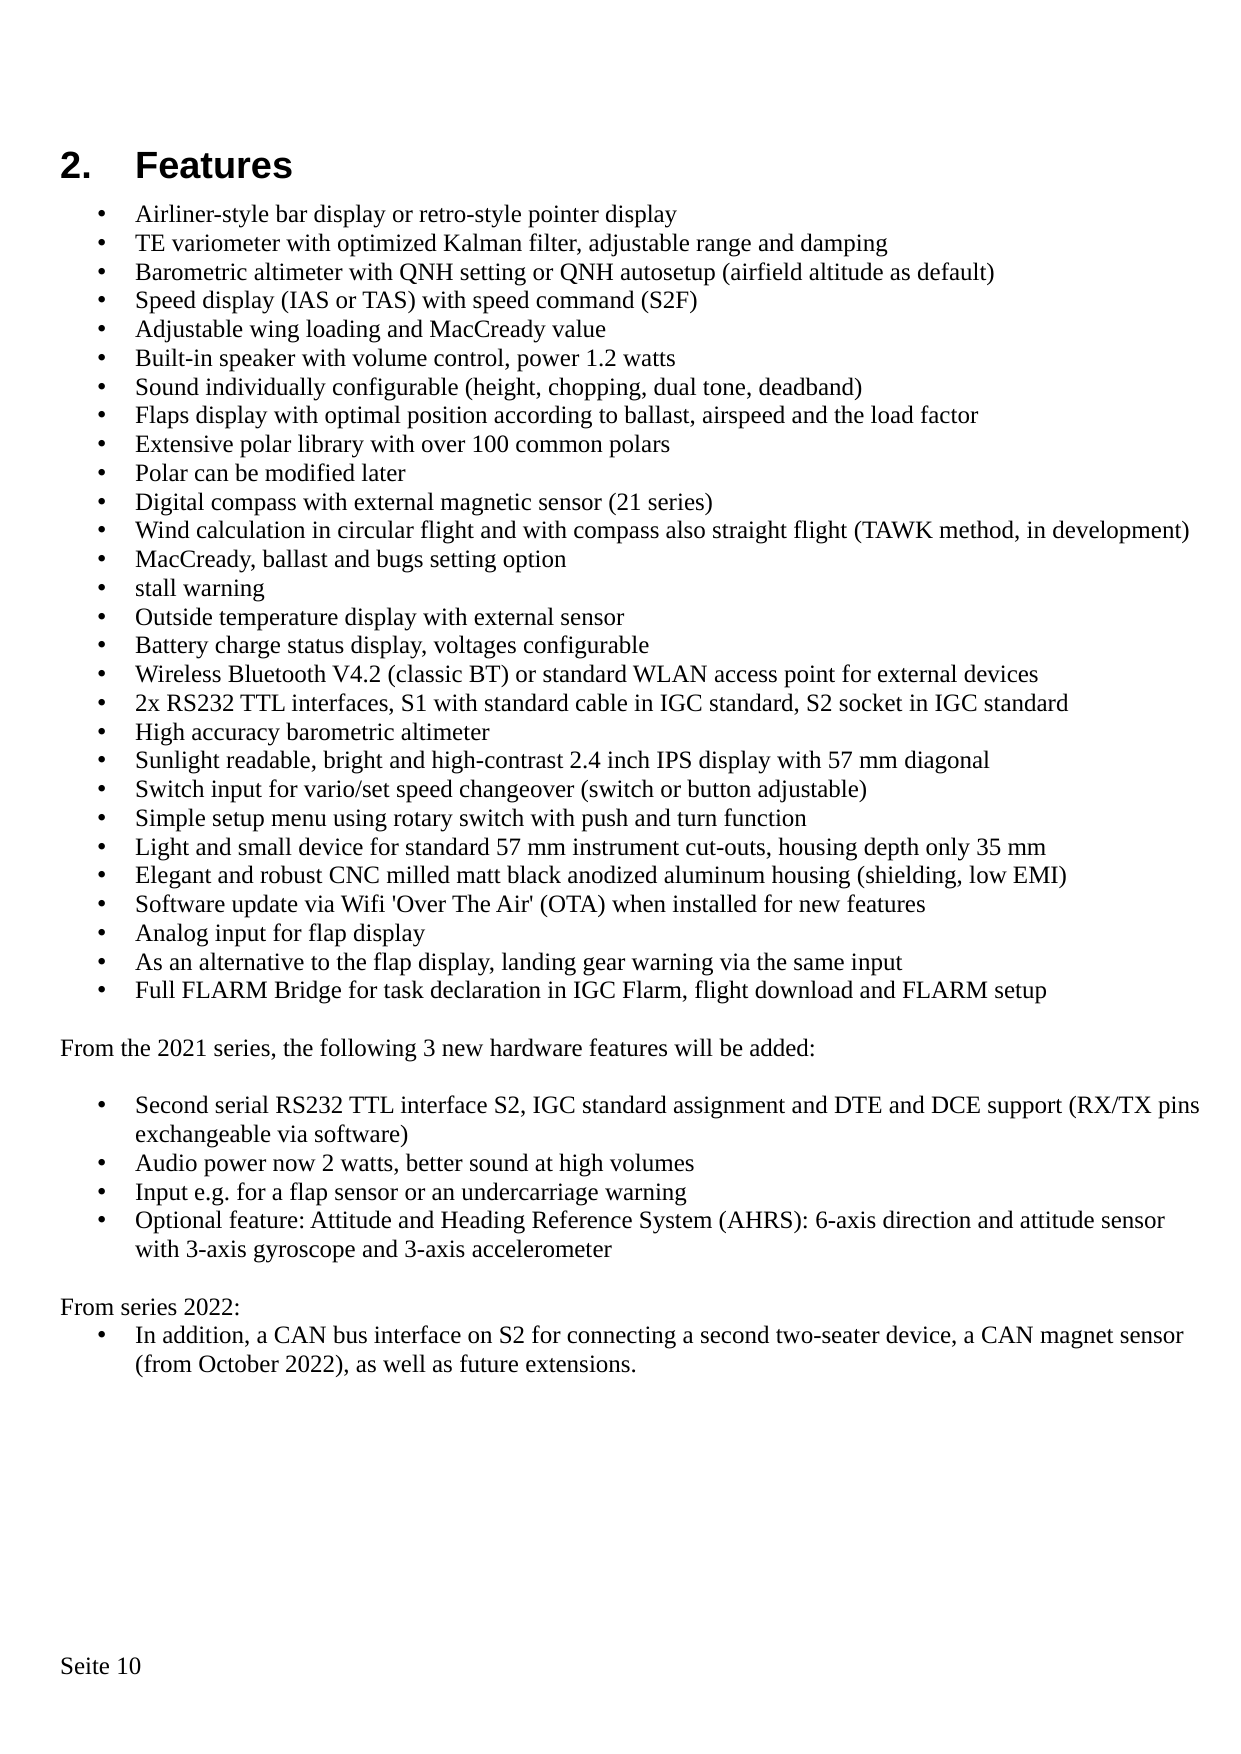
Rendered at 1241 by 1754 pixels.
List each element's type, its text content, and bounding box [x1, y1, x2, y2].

list Optional feature: Attitude and Heading Reference System (AHRS): 6-axis direction and attitude sensor with 3-axis gyroscope and 3-axis accelerometer [97, 1206, 1207, 1263]
list As an alternative to the flap display, landing gear warning via the same input [97, 947, 1207, 976]
list Wind calculation in circular flight and with compass also straight flight (TAWK method, in development) [97, 516, 1207, 544]
list Sunlight readable, bright and high-contrast 2.4 inch IPS display with 57 mm diagonal [97, 746, 1207, 774]
list Extensive polar library with over 100 common polars [97, 429, 1207, 458]
list Airliner-style bar display or retro-style pointer display [97, 199, 1207, 228]
list stall warning [97, 573, 1207, 602]
list Wireless Bluetooth V4.2 (classic BT) or standard WLAN access point for external devices [97, 659, 1207, 688]
list Sound individually configurable (height, chopping, dual tone, deadband) [97, 372, 1207, 401]
list Switch input for vario/set speed changeover (switch or button adjustable) [97, 774, 1207, 803]
list Battery charge status display, voltages configurable [97, 631, 1207, 659]
list Speed display (IAS or TAS) with speed command (S2F) [97, 286, 1207, 314]
list High accuracy barometric altimeter [97, 717, 1207, 746]
list Built-in speaker with volume control, power 1.2 watts [97, 343, 1207, 372]
subtitle Features [60, 143, 1207, 187]
text From series 2022: [60, 1292, 1207, 1321]
list MacCready, ballast and bugs setting option [97, 544, 1207, 573]
list Audio power now 2 watts, better sound at high volumes [97, 1148, 1207, 1177]
list Software update via Wifi 'Over The Air' (OTA) when installed for new features [97, 889, 1207, 918]
text From the 2021 series, the following 3 new hardware features will be added: [60, 1033, 1207, 1062]
list Outside temperature display with external sensor [97, 602, 1207, 631]
list Digital compass with external magnetic sensor (21 series) [97, 487, 1207, 516]
list Elegant and robust CNC milled matt black anodized aluminum housing (shielding, low EMI) [97, 861, 1207, 889]
list Light and small device for standard 57 mm instrument cut-outs, housing depth only 35 mm [97, 832, 1207, 861]
list Second serial RS232 TTL interface S2, IGC standard assignment and DTE and DCE support (RX/TX pins exchangeable via software) [97, 1091, 1207, 1148]
list Full FLARM Bridge for task declaration in IGC Flarm, flight download and FLARM setup [97, 976, 1207, 1004]
list TE variometer with optimized Kalman filter, adjustable range and damping [97, 228, 1207, 257]
list Barometric altimeter with QNH setting or QNH autosetup (airfield altitude as default) [97, 257, 1207, 286]
list 2x RS232 TTL interfaces, S1 with standard cable in IGC standard, S2 socket in IGC standard [97, 688, 1207, 717]
list Adjustable wing loading and MacCready value [97, 314, 1207, 343]
list Analog input for flap display [97, 918, 1207, 947]
list Polar can be modified later [97, 458, 1207, 487]
list In addition, a CAN bus interface on S2 for connecting a second two-seater device, a CAN magnet sensor (from October 2022), as well as future extensions. [97, 1321, 1207, 1378]
list Simple setup menu using rotary switch with push and turn function [97, 803, 1207, 832]
list Input e.g. for a flap sensor or an undercarriage warning [97, 1177, 1207, 1206]
list Flaps display with optimal position according to ballast, airspeed and the load factor [97, 401, 1207, 429]
